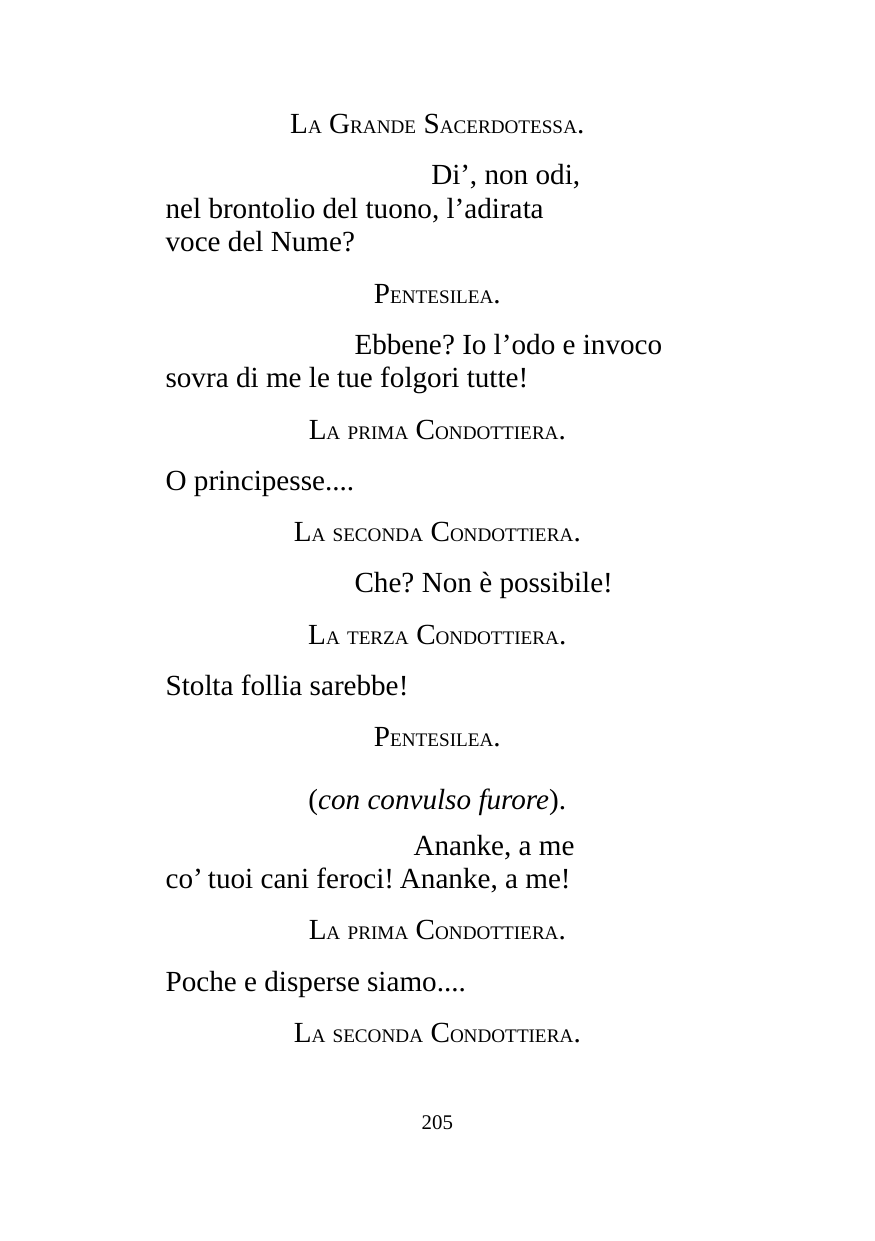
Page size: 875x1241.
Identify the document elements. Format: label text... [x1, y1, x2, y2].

text O principesse.... [165, 463, 768, 497]
text Che? Non è possibile! [165, 566, 768, 599]
text Pentesilea. [106, 719, 768, 753]
text Stolta follia sarebbe! [165, 668, 768, 702]
text Pentesilea. [106, 276, 768, 309]
text (con convulso furore). [106, 782, 768, 816]
text Ebbene? Io l’odo e invoco sovra di me le tue folgori tutte! [165, 327, 768, 394]
text Poche e disperse siamo.... [165, 964, 768, 997]
text La prima Condottiera. [106, 412, 768, 445]
text Di’, non odi, nel brontolio del tuono, l’adirata voce del Nume? [165, 157, 768, 258]
text La seconda Condottiera. [106, 1015, 768, 1048]
text La prima Condottiera. [106, 912, 768, 946]
text Ananke, a me co’ tuoi cani feroci! Ananke, a me! [165, 828, 768, 895]
text La terza Condottiera. [106, 617, 768, 650]
text La seconda Condottiera. [106, 514, 768, 548]
text La Grande Sacerdotessa. [106, 106, 768, 140]
